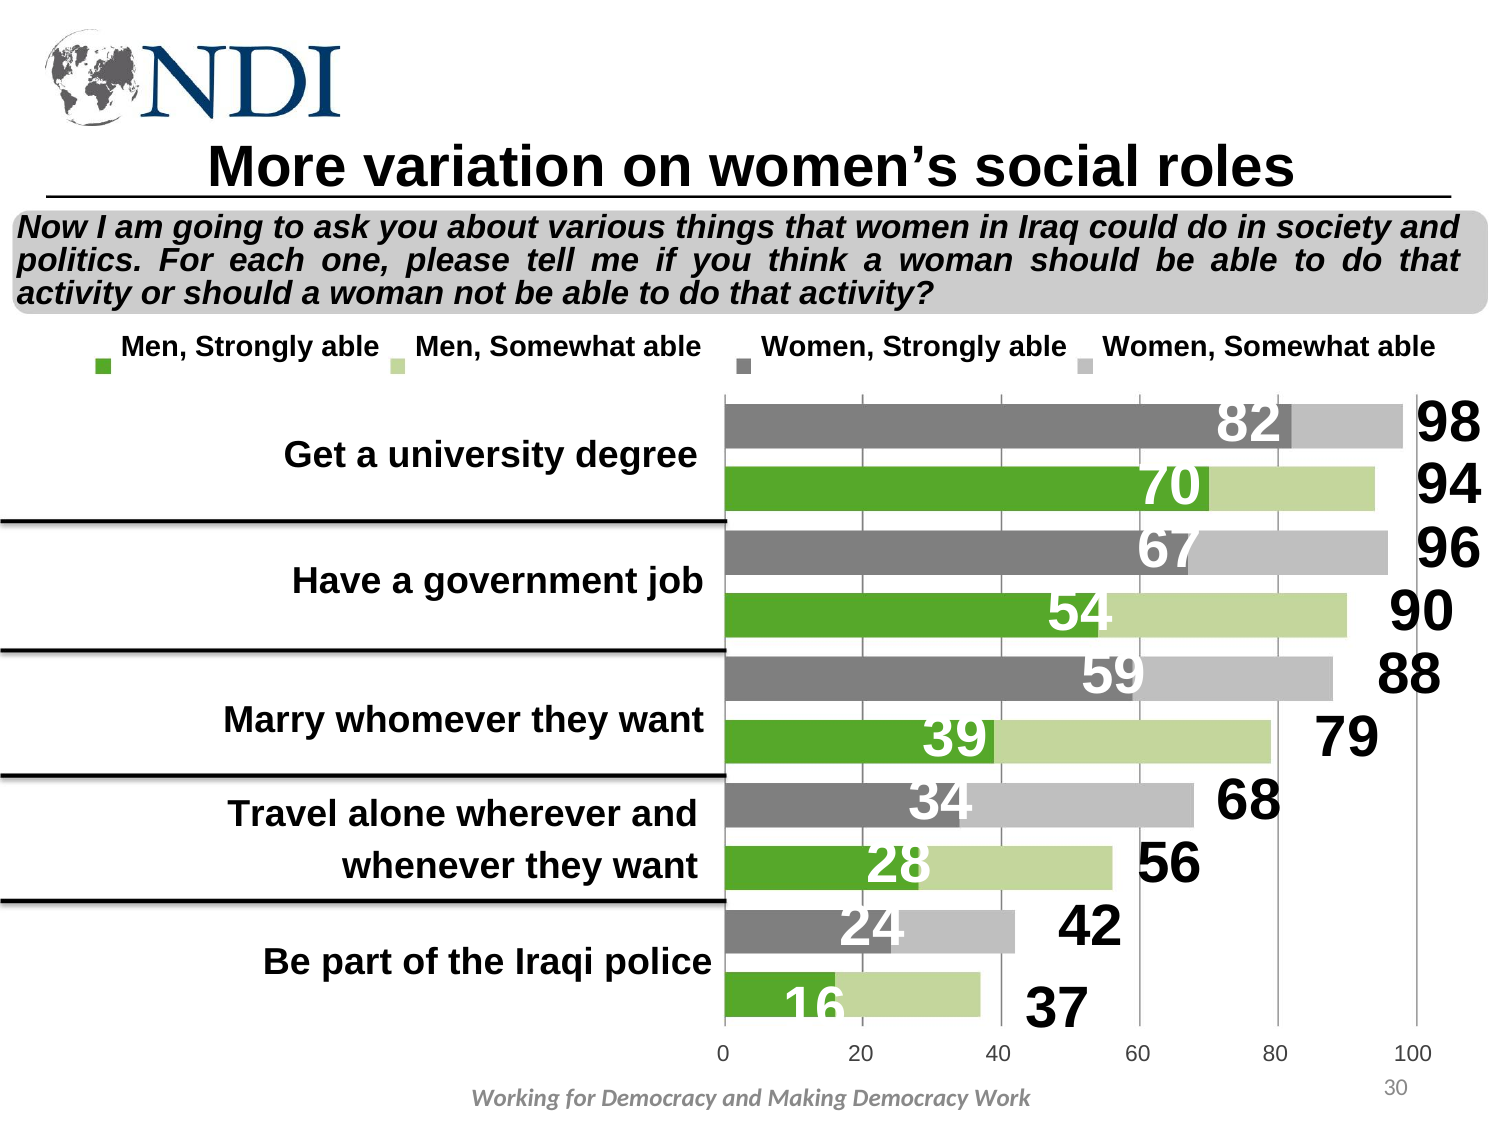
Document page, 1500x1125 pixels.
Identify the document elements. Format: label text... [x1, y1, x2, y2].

table_cell 90 [1419, 580, 1481, 643]
table_cell [1202, 1029, 1281, 1039]
table_cell 94 [1419, 454, 1481, 517]
table_cell 88 [1420, 658, 1430, 669]
table_cell 37 [988, 1029, 1202, 1039]
table_cell [1419, 769, 1481, 832]
table_cell 96 [1419, 517, 1481, 580]
table_cell [1281, 959, 1481, 1039]
table_cell [1419, 832, 1481, 895]
table_cell 88 [1419, 675, 1431, 688]
text More variation on women’s social roles [17, 132, 1487, 199]
table_header 70 [988, 386, 1202, 391]
table_header [752, 386, 987, 391]
table_header 82 [1202, 386, 1281, 391]
table_header 98 [1281, 386, 1481, 453]
table_cell 88 [1419, 643, 1481, 706]
text Working for Democracy and Making Democracy Work 30 [471, 1071, 1481, 1116]
text Men, Strongly able Men, Somewhat able Women, Strongly able Women, Somewhat able [94, 329, 1481, 375]
table_cell [1419, 895, 1481, 958]
text 0 20 40 60 80 100 [717, 1040, 1481, 1066]
table_cell 79 [1419, 706, 1481, 769]
table_cell 16 [752, 1029, 987, 1039]
